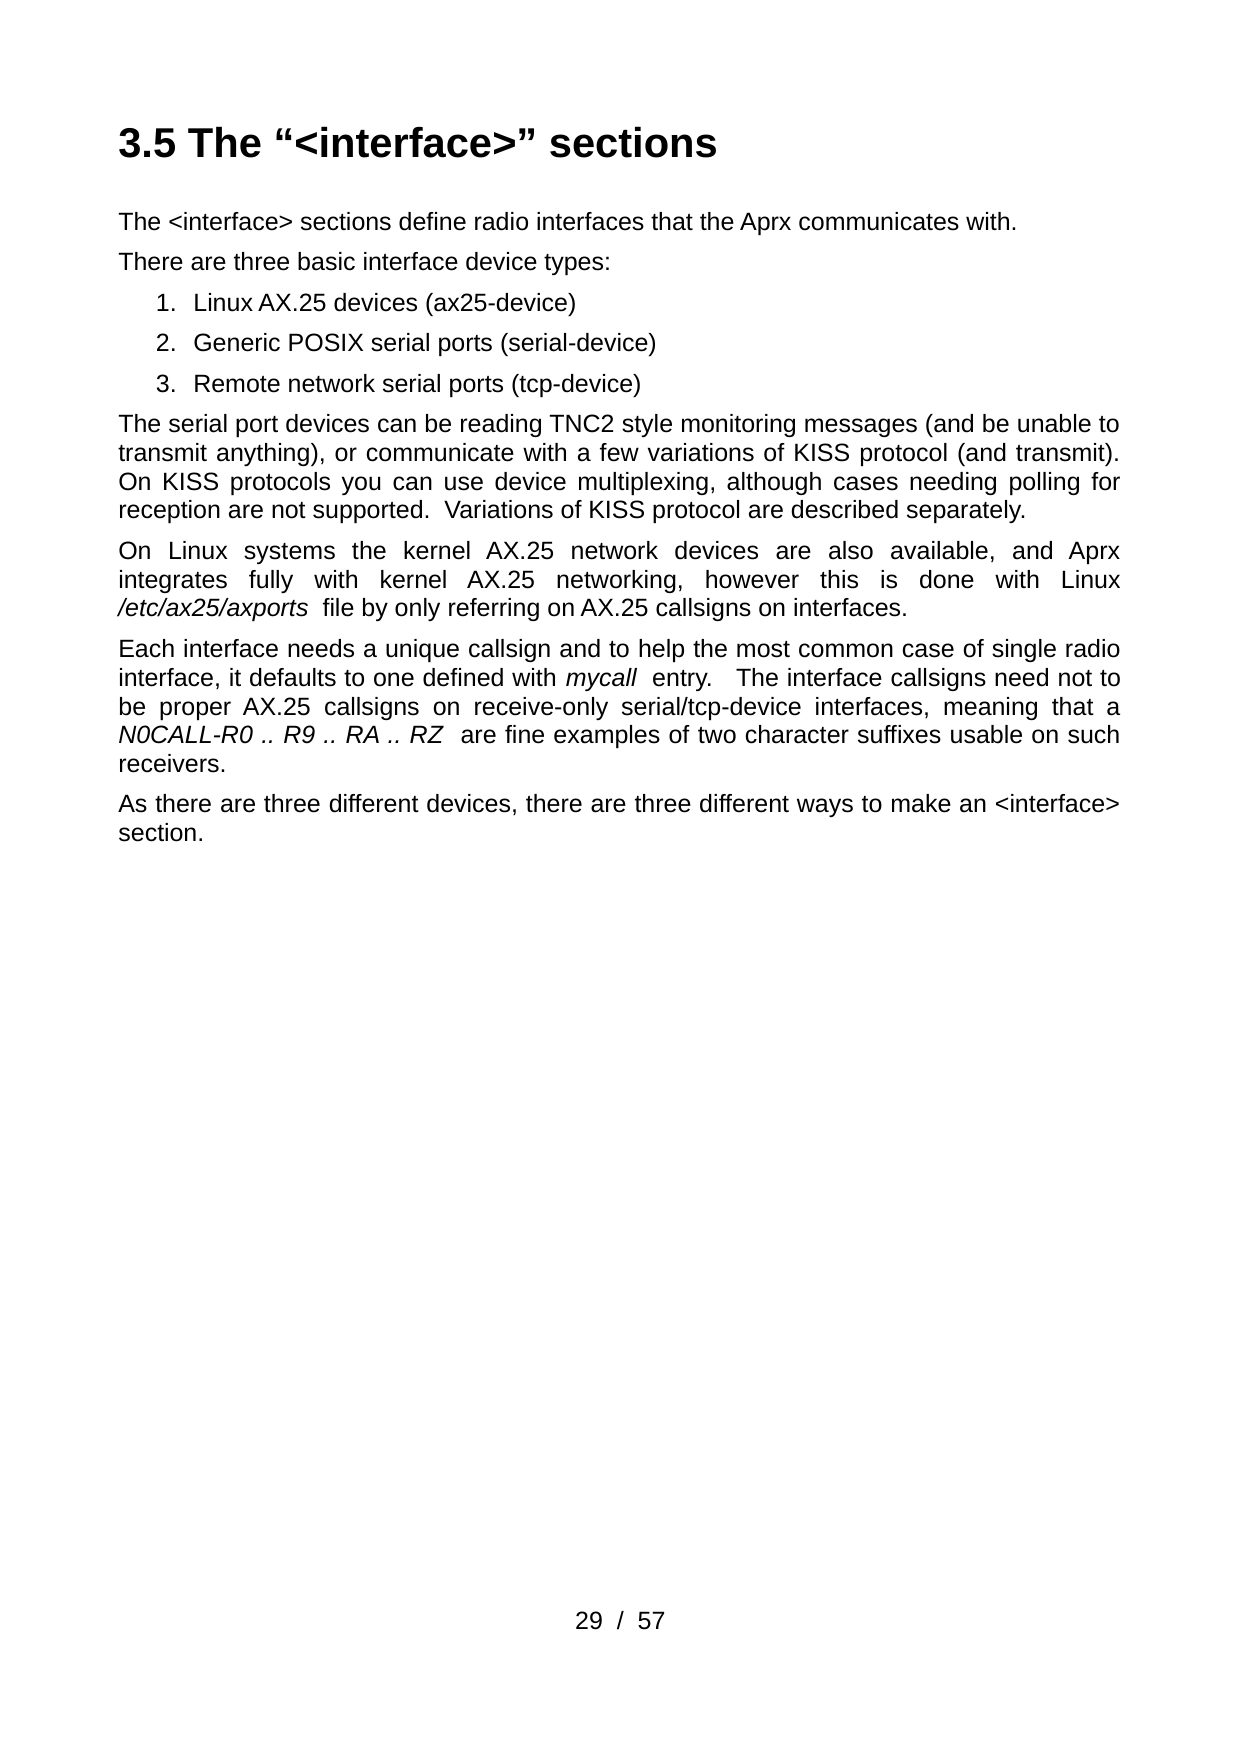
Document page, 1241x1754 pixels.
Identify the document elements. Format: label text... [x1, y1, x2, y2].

list Linux AX.25 devices (ax25-device) [156, 288, 1122, 316]
subtitle The “<interface>” sections [118, 118, 1122, 166]
text There are three basic interface device types: [118, 247, 1122, 276]
text The <interface> sections define radio interfaces that the Aprx communicates with. [118, 207, 1122, 235]
text Each interface needs a unique callsign and to help the most common case of single radio interface, it defaults to one defined with mycall entry. The interface callsigns need not to be proper AX.25 callsigns on receive-only serial/tcp-device interfaces, meaning that a N0CALL-R0 .. R9 .. RA .. RZ are fine examples of two character suffixes usable on such receivers. [118, 634, 1122, 778]
list Remote network serial ports (tcp-device) [156, 369, 1122, 397]
text As there are three different devices, there are three different ways to make an <interface> section. [118, 789, 1122, 847]
text On Linux systems the kernel AX.25 network devices are also available, and Aprx integrates fully with kernel AX.25 networking, however this is done with Linux /etc/ax25/axports file by only referring on AX.25 callsigns on interfaces. [118, 536, 1122, 622]
text The serial port devices can be reading TNC2 style monitoring messages (and be unable to transmit anything), or communicate with a few variations of KISS protocol (and transmit). On KISS protocols you can use device multiplexing, although cases needing polling for reception are not supported. Variations of KISS protocol are described separately. [118, 409, 1122, 524]
list Generic POSIX serial ports (serial-device) [156, 328, 1122, 357]
